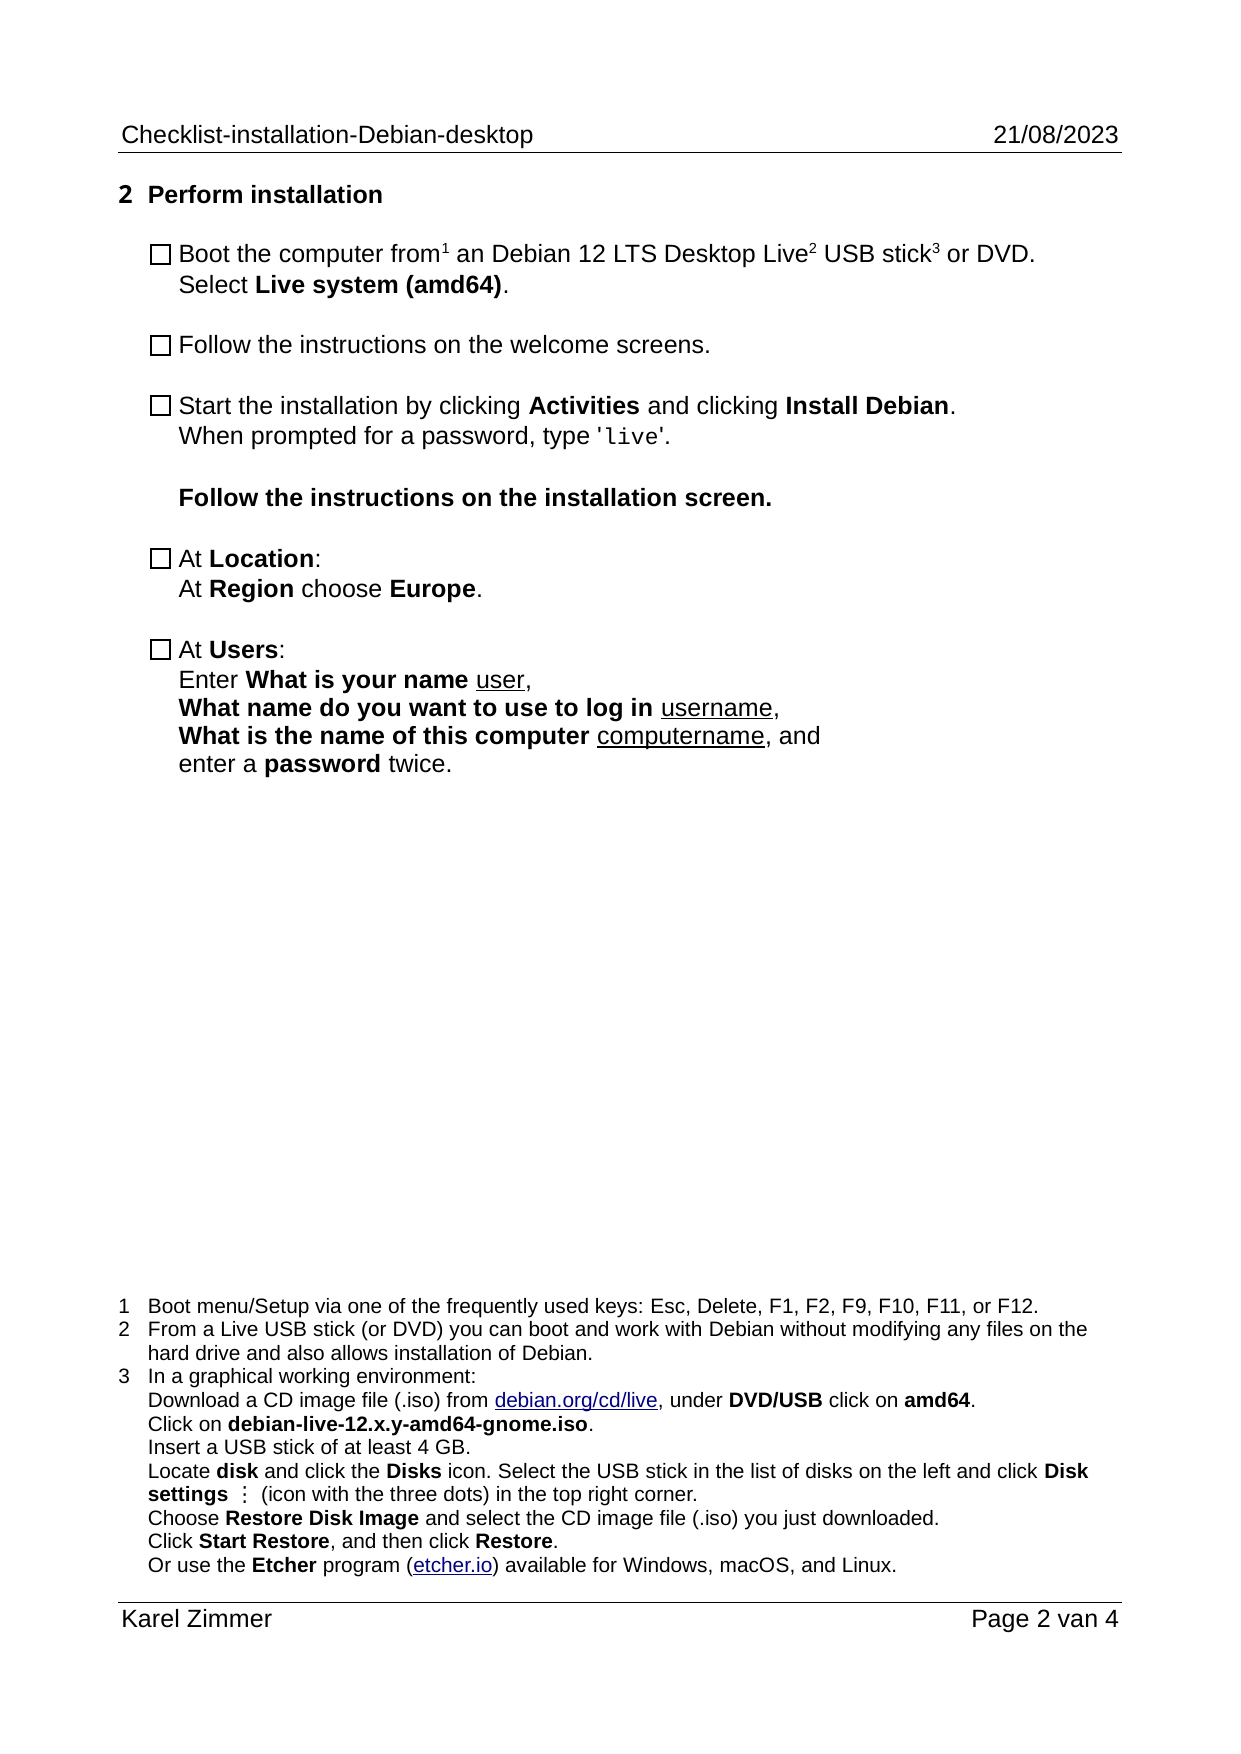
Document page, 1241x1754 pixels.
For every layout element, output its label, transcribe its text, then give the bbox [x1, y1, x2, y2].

table_cell [177, 300, 1122, 330]
table_cell [118, 453, 142, 483]
table_cell When prompted for a password, type 'live'. [177, 421, 1122, 453]
table_cell [118, 635, 142, 665]
table_cell [142, 421, 177, 453]
table_cell [142, 453, 177, 483]
table_cell [142, 269, 177, 300]
table_cell [118, 269, 142, 300]
table_cell [142, 604, 177, 635]
table_cell [142, 574, 177, 604]
table_cell Enter What is your name USER, What name do you want to use to log in USERname, What is the name of this computer computername, and enter a password twice. [177, 665, 1122, 779]
table_header [118, 239, 142, 269]
table_cell Start the installation by clicking Activities and clicking Install Debian. [177, 391, 1122, 421]
table_cell [142, 391, 177, 421]
table_header Boot the computer from an Debian 12 LTS Desktop Live USB stick or DVD. [177, 239, 1122, 269]
table_cell At Region choose Europe. [177, 574, 1122, 604]
table_cell [177, 360, 1122, 391]
list Perform installation [118, 177, 1122, 211]
table_cell [118, 604, 142, 635]
table_header [142, 239, 177, 269]
table_cell [118, 360, 142, 391]
table_cell [177, 514, 1122, 544]
table_cell [142, 544, 177, 574]
table_cell [118, 514, 142, 544]
table_cell Follow the instructions on the installation screen. [177, 483, 1122, 513]
table_cell [118, 665, 142, 779]
table_cell [118, 300, 142, 330]
table_cell [142, 665, 177, 779]
table_cell [142, 514, 177, 544]
table_cell [118, 421, 142, 453]
table_cell Follow the instructions on the welcome screens. [177, 330, 1122, 360]
table_cell [118, 391, 142, 421]
table_cell [177, 453, 1122, 483]
table_cell [142, 635, 177, 665]
table_cell Select Live system (amd64). [177, 269, 1122, 300]
table_cell [142, 330, 177, 360]
table_cell [142, 300, 177, 330]
table_cell At Users: [177, 635, 1122, 665]
table_cell At Location: [177, 544, 1122, 574]
table_cell [118, 574, 142, 604]
table_cell [142, 483, 177, 513]
table_cell [142, 360, 177, 391]
table_cell [118, 544, 142, 574]
table_cell [177, 604, 1122, 635]
table_cell [118, 483, 142, 513]
table_cell [118, 330, 142, 360]
